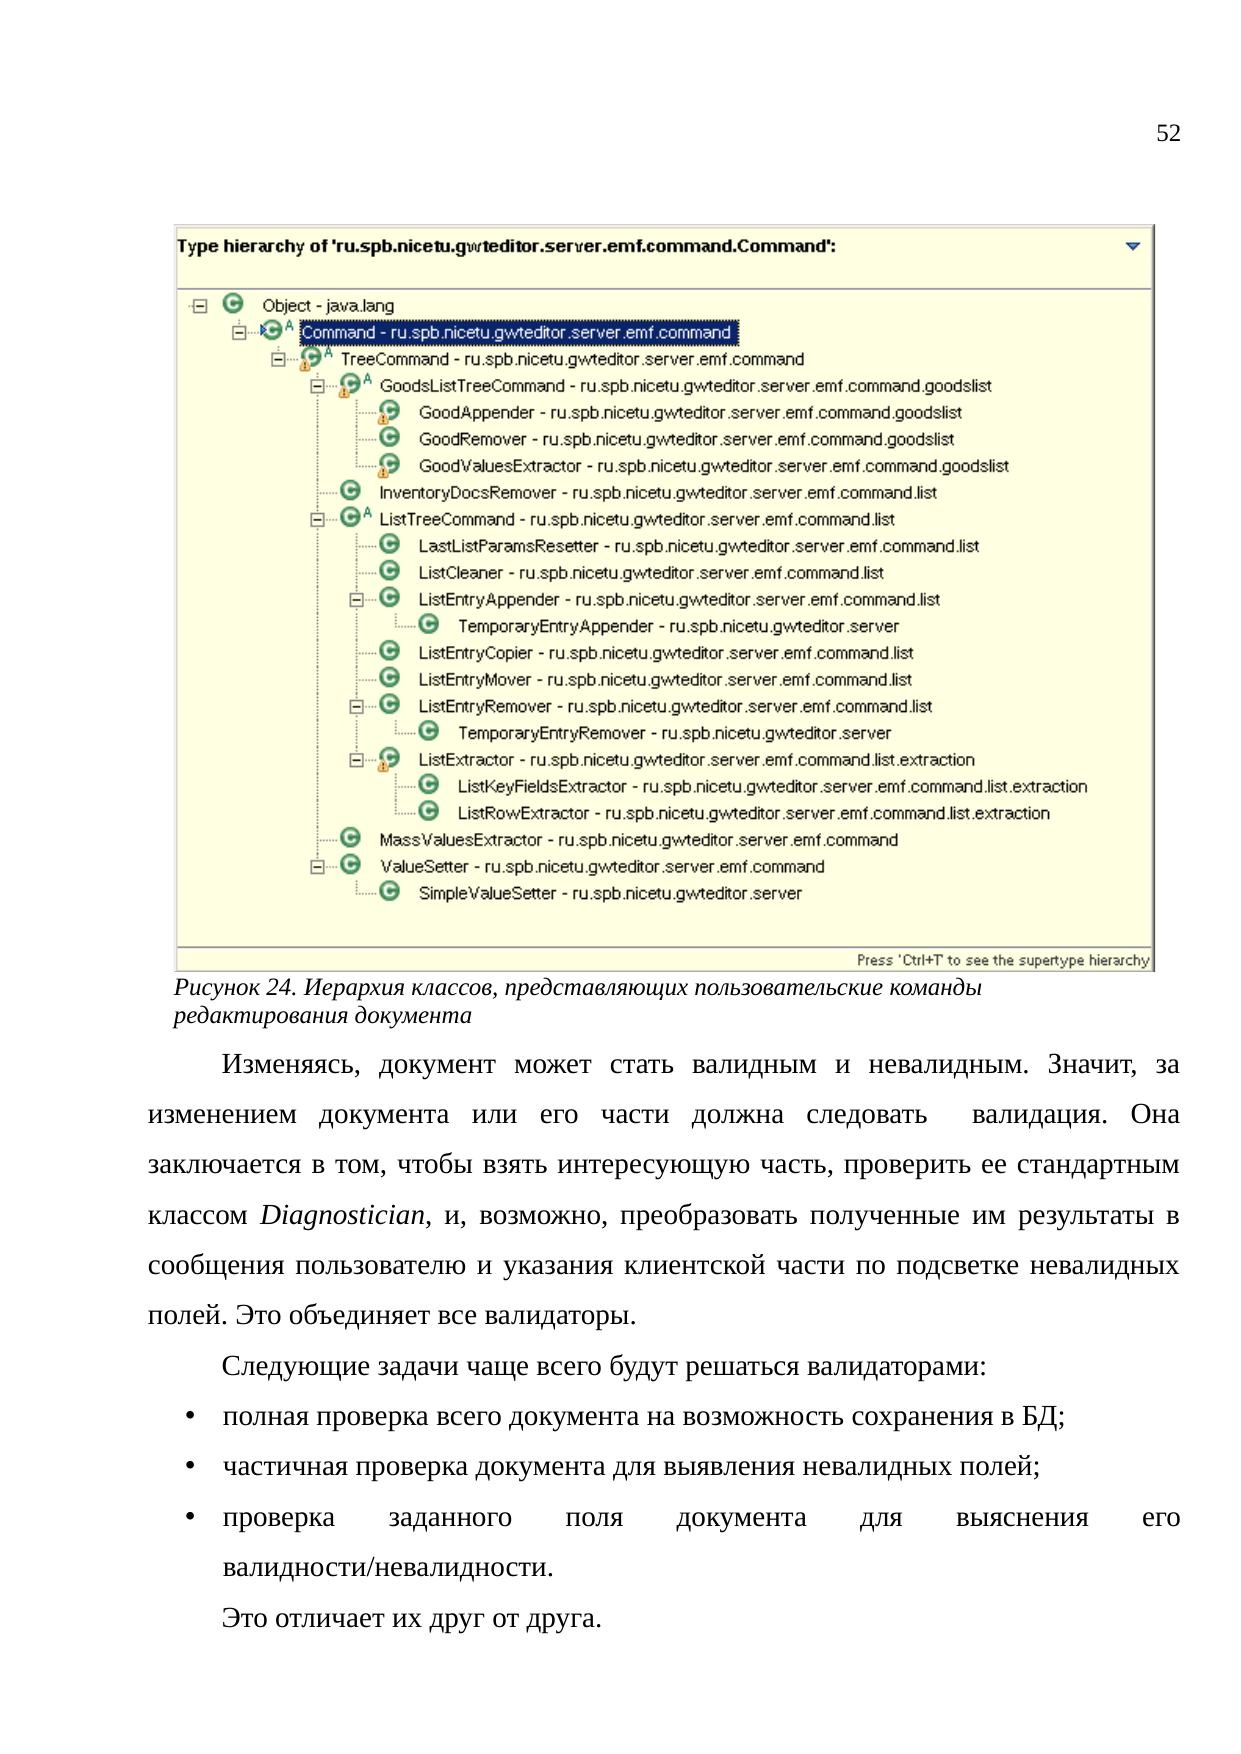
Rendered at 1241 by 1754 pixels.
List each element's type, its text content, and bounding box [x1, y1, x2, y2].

text Это отличает их друг от друга. [148, 1600, 1181, 1633]
list проверка заданного поля документа для выяснения его валидности/невалидности. [185, 1499, 1181, 1583]
list полная проверка всего документа на возможность сохранения в БД; [185, 1398, 1181, 1432]
text Изменяясь, документ может стать валидным и невалидным. Значит, за изменением документа или его части должна следовать валидация. Она заключается в том, чтобы взять интересующую часть, проверить ее стандартным классом Diagnostician, и, возможно, преобразовать полученные им результаты в сообщения пользователю и указания клиентской части по подсветке невалидных полей. Это объединяет все валидаторы. [148, 227, 1181, 1331]
text Рисунок 24. Иерархия классов, представляющих пользовательские команды редактирования документа [174, 972, 1155, 1029]
text Следующие задачи чаще всего будут решаться валидаторами: [148, 1348, 1181, 1381]
list частичная проверка документа для выявления невалидных полей; [185, 1448, 1181, 1482]
